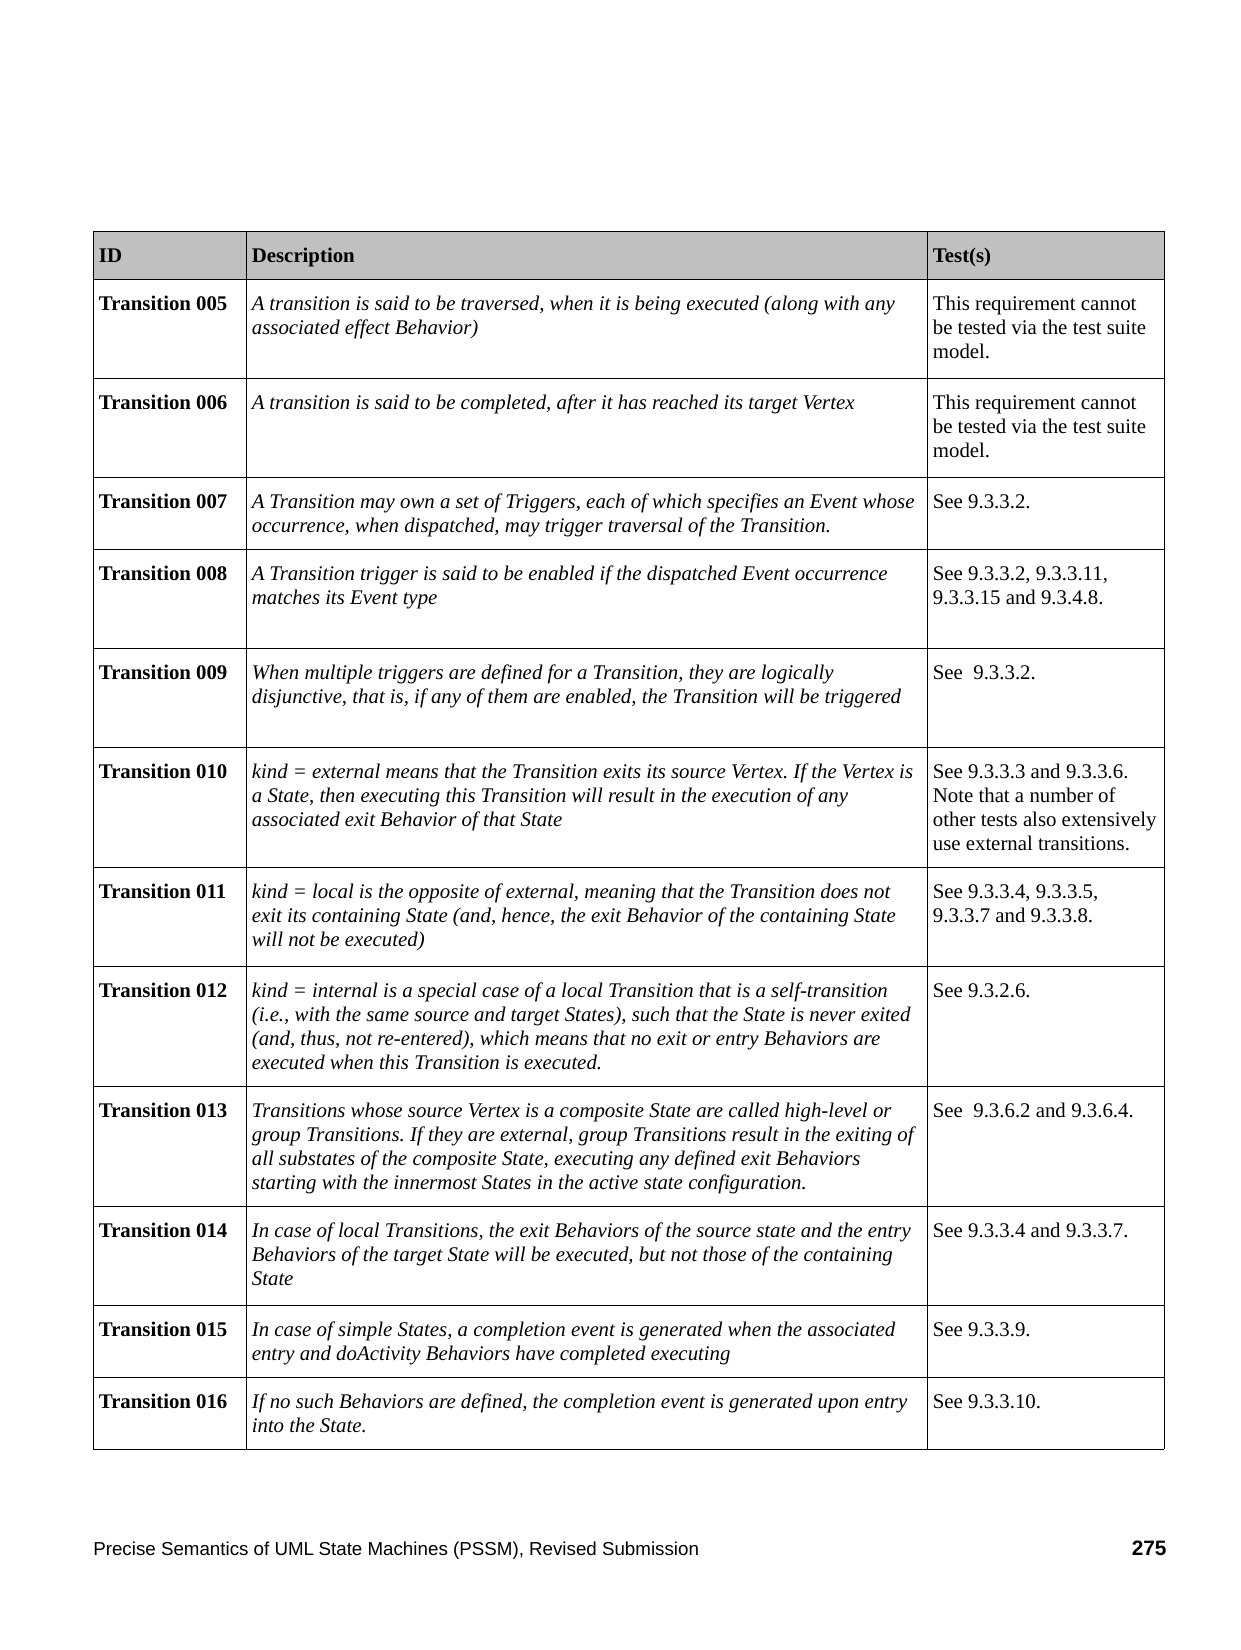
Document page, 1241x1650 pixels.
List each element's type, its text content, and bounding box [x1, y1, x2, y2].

table_cell When multiple triggers are defined for a Transition, they are logically disjunctive, that is, if any of them are enabled, the Transition will be triggered [247, 649, 927, 747]
table_cell Transition 010 [94, 748, 246, 867]
table_cell Transition 012 [94, 967, 246, 1086]
table_cell A Transition may own a set of Triggers, each of which specifies an Event whose occurrence, when dispatched, may trigger traversal of the Transition. [247, 478, 927, 549]
table_cell In case of local Transitions, the exit Behaviors of the source state and the entry Behaviors of the target State will be executed, but not those of the containing State [247, 1207, 927, 1305]
table_cell See 9.3.3.9. [928, 1306, 1164, 1377]
table_cell Transitions whose source Vertex is a composite State are called high-level or group Transitions. If they are external, group Transitions result in the exiting of all substates of the composite State, executing any defined exit Behaviors starting with the innermost States in the active state configuration. [247, 1087, 927, 1206]
table_cell See 9.3.3.2. [928, 649, 1164, 747]
table_cell See 9.3.3.10. [928, 1378, 1164, 1449]
table_cell This requirement cannot be tested via the test suite model. [928, 280, 1164, 378]
table_cell A Transition trigger is said to be enabled if the dispatched Event occurrence matches its Event type [247, 550, 927, 648]
table_cell See 9.3.3.2, 9.3.3.11, 9.3.3.15 and 9.3.4.8. [928, 550, 1164, 648]
table_cell kind = local is the opposite of external, meaning that the Transition does not exit its containing State (and, hence, the exit Behavior of the containing State will not be executed) [247, 868, 927, 966]
table_cell See 9.3.3.4, 9.3.3.5, 9.3.3.7 and 9.3.3.8. [928, 868, 1164, 966]
table_cell Transition 014 [94, 1207, 246, 1305]
table_cell Transition 005 [94, 280, 246, 378]
table_cell If no such Behaviors are defined, the completion event is generated upon entry into the State. [247, 1378, 927, 1449]
table_cell kind = internal is a special case of a local Transition that is a self-transition (i.e., with the same source and target States), such that the State is never exited (and, thus, not re-entered), which means that no exit or entry Behaviors are executed when this Transition is executed. [247, 967, 927, 1086]
table_cell Transition 008 [94, 550, 246, 648]
table_cell This requirement cannot be tested via the test suite model. [928, 379, 1164, 477]
table_cell See 9.3.3.2. [928, 478, 1164, 549]
table_cell See 9.3.2.6. [928, 967, 1164, 1086]
table_cell A transition is said to be completed, after it has reached its target Vertex [247, 379, 927, 477]
table_cell kind = external means that the Transition exits its source Vertex. If the Vertex is a State, then executing this Transition will result in the execution of any associated exit Behavior of that State [247, 748, 927, 867]
table_cell Transition 006 [94, 379, 246, 477]
table_cell A transition is said to be traversed, when it is being executed (along with any associated effect Behavior) [247, 280, 927, 378]
table_header Test(s) [928, 232, 1164, 279]
table_cell See 9.3.6.2 and 9.3.6.4. [928, 1087, 1164, 1206]
table_cell Transition 011 [94, 868, 246, 966]
table_cell Transition 007 [94, 478, 246, 549]
table_cell Transition 013 [94, 1087, 246, 1206]
table_cell Transition 009 [94, 649, 246, 747]
table_header Description [247, 232, 927, 279]
table_cell See 9.3.3.4 and 9.3.3.7. [928, 1207, 1164, 1305]
table_cell In case of simple States, a completion event is generated when the associated entry and doActivity Behaviors have completed executing [247, 1306, 927, 1377]
table_cell See 9.3.3.3 and 9.3.3.6. Note that a number of other tests also extensively use external transitions. [928, 748, 1164, 867]
table_header ID [94, 232, 246, 279]
table_cell Transition 015 [94, 1306, 246, 1377]
table_cell Transition 016 [94, 1378, 246, 1449]
